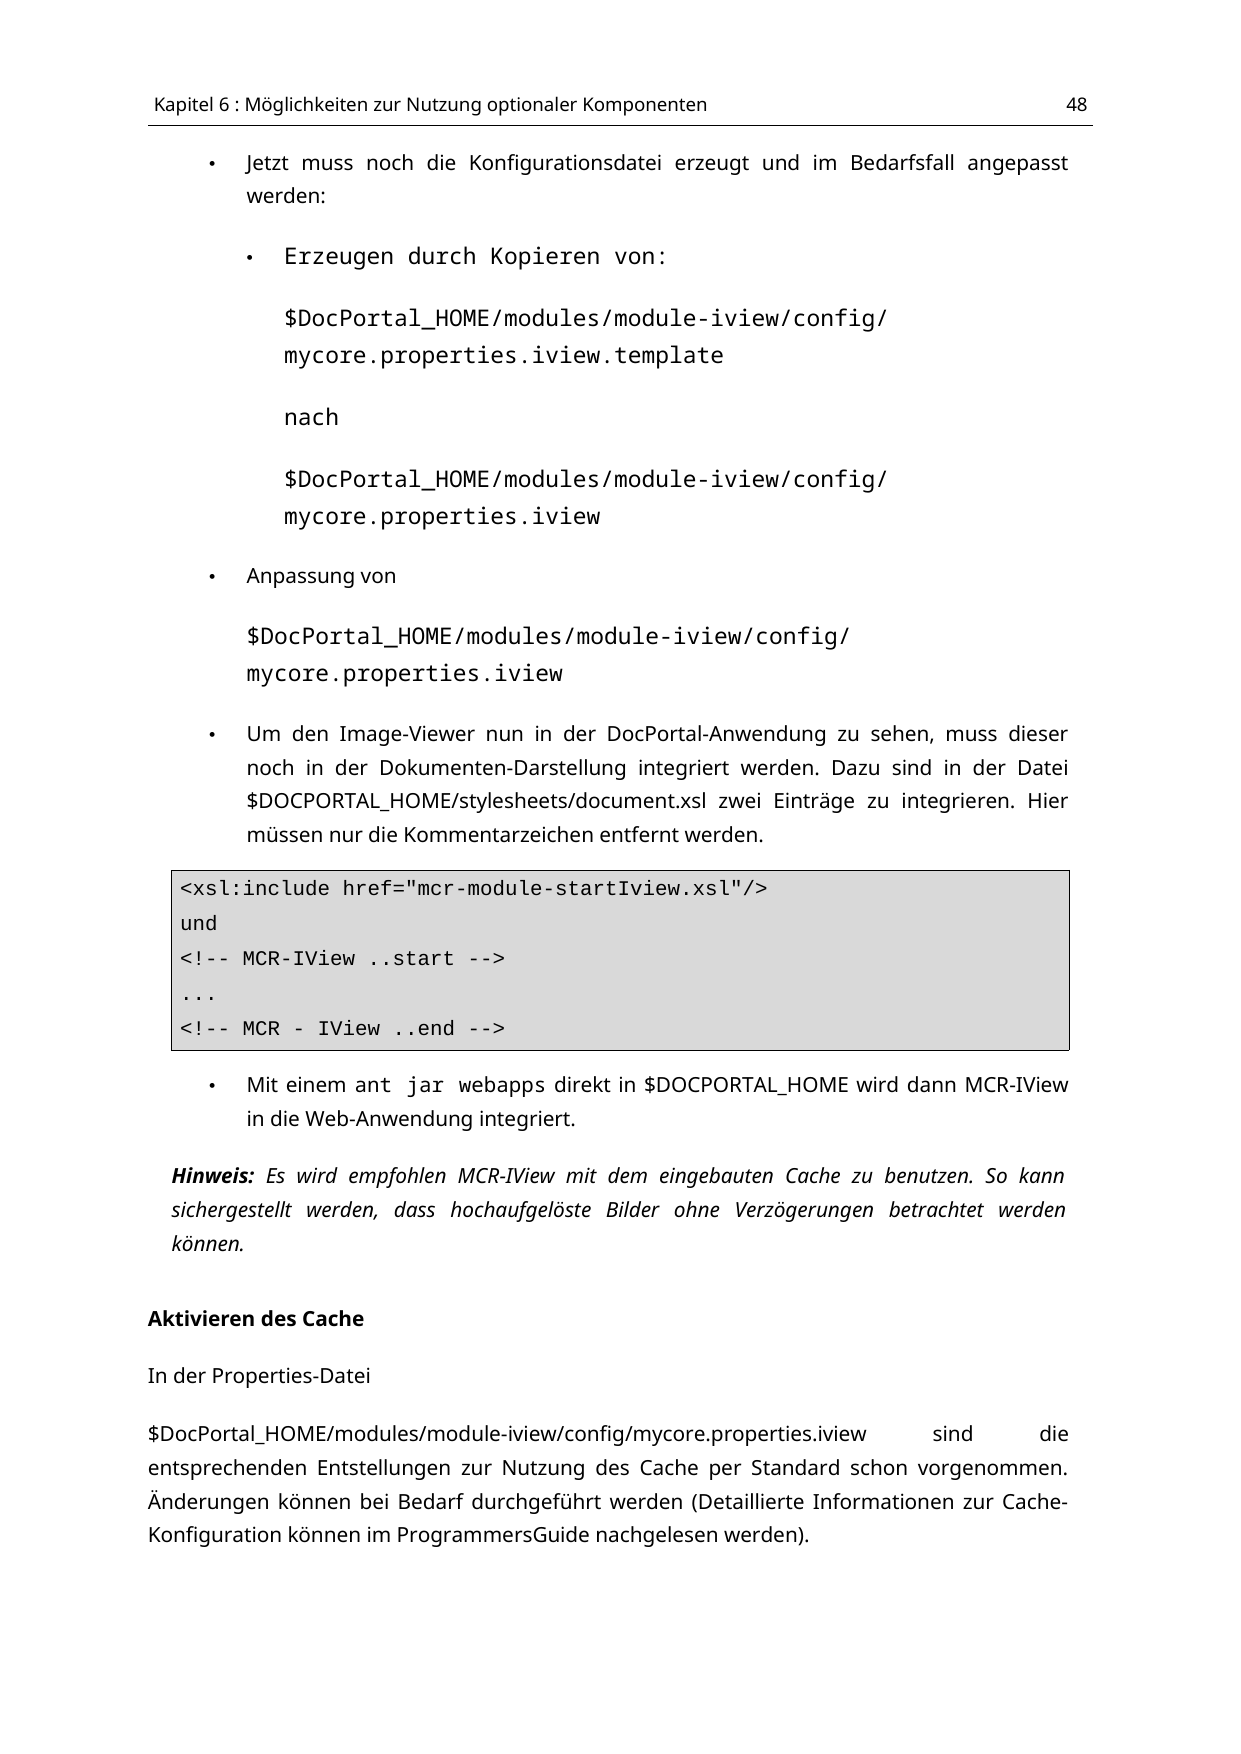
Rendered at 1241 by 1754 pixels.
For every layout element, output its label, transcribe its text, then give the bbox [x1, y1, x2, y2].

list $DocPortal_HOME/modules/module-iview/config/mycore.properties.iview.template [246, 302, 1069, 371]
text und [172, 905, 1069, 937]
list Erzeugen durch Kopieren von: [246, 240, 1069, 271]
list $DocPortal_HOME/modules/module-iview/config/mycore.properties.iview [209, 620, 1069, 688]
text In der Properties-Datei [148, 1362, 1069, 1390]
text <!-- MCR-IView ..start --> [172, 940, 1069, 972]
list Um den Image-Viewer nun in der DocPortal-Anwendung zu sehen, muss dieser noch in der Dokumenten-Darstellung integriert werden. Dazu sind in der Datei $DOCPORTAL_HOME/stylesheets/document.xsl zwei Einträge zu integrieren. Hier müssen nur die Kommentarzeichen entfernt werden. [209, 719, 1069, 849]
text <!-- MCR - IView ..end --> [172, 1010, 1069, 1050]
list Jetzt muss noch die Konfigurationsdatei erzeugt und im Bedarfsfall angepasst werden: [209, 148, 1069, 210]
text <xsl:include href="mcr-module-startIview.xsl"/> [172, 871, 1069, 902]
list Anpassung von [209, 561, 1069, 589]
text $DocPortal_HOME/modules/module-iview/config/mycore.properties.iview sind die entsprechenden Entstellungen zur Nutzung des Cache per Standard schon vorgenommen. Änderungen können bei Bedarf durchgeführt werden (Detaillierte Informationen zur Cache-Konfiguration können im ProgrammersGuide nachgelesen werden). [148, 1419, 1069, 1549]
list $DocPortal_HOME/modules/module-iview/config/mycore.properties.iview [246, 463, 1069, 531]
text ... [172, 975, 1069, 1007]
list Mit einem ant jar webapps direkt in $DOCPORTAL_HOME wird dann MCR-IView in die Web-Anwendung integriert. [209, 1070, 1069, 1132]
text Hinweis: Es wird empfohlen MCR-IView mit dem eingebauten Cache zu benutzen. So kann sichergestellt werden, dass hochaufgelöste Bilder ohne Verzögerungen betrachtet werden können. [171, 1161, 1069, 1257]
list nach [246, 401, 1069, 432]
subtitle Aktivieren des Cache [148, 1304, 1092, 1332]
